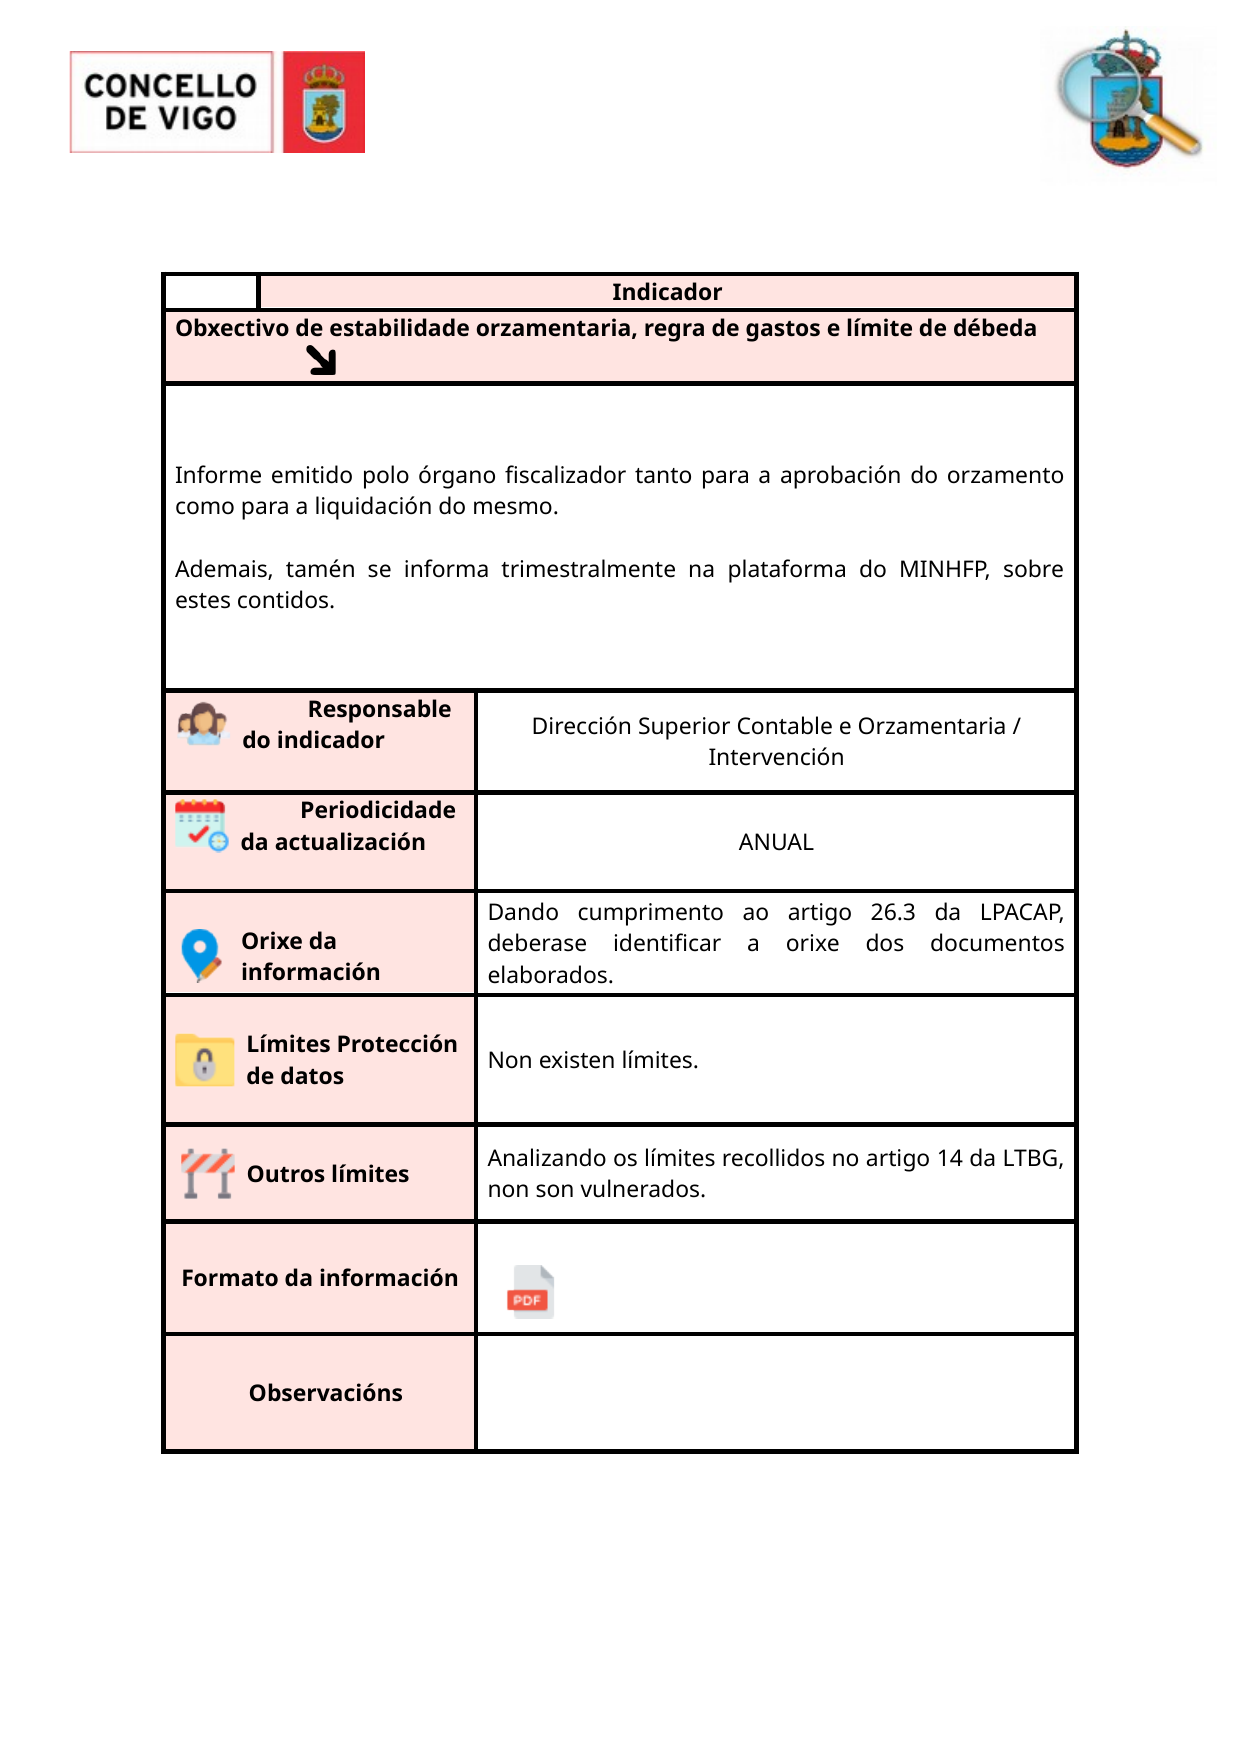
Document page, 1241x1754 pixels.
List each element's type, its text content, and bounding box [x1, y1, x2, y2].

table_cell Non existen límites. [478, 997, 1074, 1122]
picture [193, 941, 207, 953]
table_header Indicador [261, 276, 1074, 307]
table_cell Orixe da información [166, 893, 474, 992]
table_cell Obxectivo de estabilidade orzamentaria, regra de gastos e límite de débeda [166, 312, 1074, 381]
picture [177, 697, 231, 751]
picture [175, 929, 229, 983]
picture [175, 799, 229, 853]
table_cell Informe emitido polo órgano fiscalizador tanto para a aprobación do orzamento como para a liquidación do mesmo. Ademais, tamén se informa trimestralmente na plataforma do MINHFP, sobre estes contidos. [166, 386, 1074, 688]
picture [504, 1265, 558, 1319]
table_cell ANUAL [478, 795, 1074, 889]
table_cell Outros límites [166, 1127, 474, 1219]
table_cell Dirección Superior Contable e Orzamentaria / Intervención [478, 693, 1074, 790]
table_cell Límites Protección de datos [166, 997, 474, 1122]
table_cell Observacións [166, 1336, 474, 1449]
table_cell Dando cumprimento ao artigo 26.3 da LPACAP, deberase identificar a orixe dos documentos elaborados. [478, 893, 1074, 992]
table_cell [478, 1224, 1074, 1331]
table_cell [478, 1336, 1074, 1449]
picture [1040, 26, 1218, 186]
picture [175, 1031, 235, 1091]
picture [181, 1147, 235, 1201]
picture [306, 345, 336, 375]
picture [69, 51, 365, 153]
table_cell Formato da información [166, 1224, 474, 1331]
table_cell Analizando os límites recollidos no artigo 14 da LTBG, non son vulnerados. [478, 1127, 1074, 1219]
table_cell Periodicidade da actualización [166, 795, 474, 889]
table_header [166, 276, 256, 307]
table_cell Responsable do indicador [166, 693, 474, 790]
